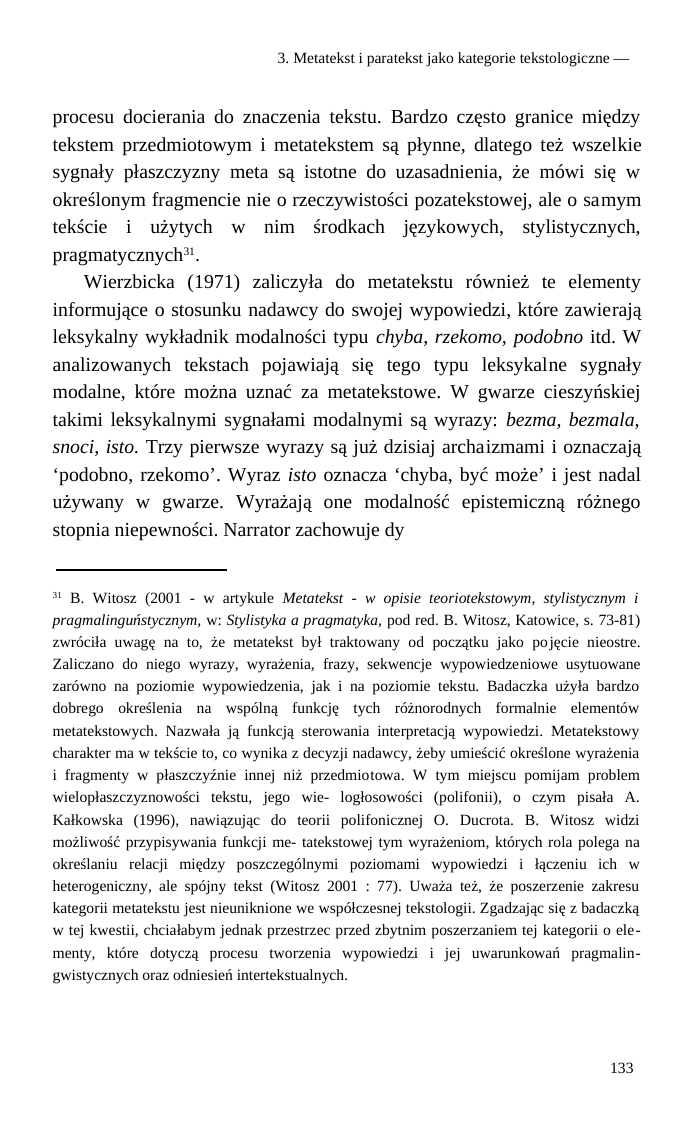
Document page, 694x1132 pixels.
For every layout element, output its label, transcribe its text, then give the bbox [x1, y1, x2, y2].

text 3. Metatekst i paratekst jako kategorie tekstologiczne — [277, 48, 641, 66]
text Wierzbicka (1971) zaliczyła do metatekstu również te elementy informujące o stosunku nadawcy do swojej wypowiedzi, które zawie­rają leksykalny wykładnik modalności typu chyba, rzekomo, podob­no itd. W analizowanych tekstach pojawiają się tego typu leksykal­ne sygnały modalne, które można uznać za metatekstowe. W gwarze cieszyńskiej takimi leksykalnymi sygnałami modalnymi są wyrazy: bezma, bezmala, snoci, isto. Trzy pierwsze wyrazy są już dzisiaj archa­izmami i oznaczają ‘podobno, rzekomo’. Wyraz isto oznacza ‘chyba, być może’ i jest nadal używany w gwarze. Wyrażają one modalność epistemiczną różnego stopnia niepewności. Narrator zachowuje dy­ [52, 270, 641, 541]
text procesu docierania do znaczenia tekstu. Bardzo często granice między tekstem przedmiotowym i metatekstem są płynne, dlatego też wszel­kie sygnały płaszczyzny meta są istotne do uzasadnienia, że mówi się w określonym fragmencie nie o rzeczywistości pozatekstowej, ale o sa­mym tekście i użytych w nim środkach językowych, stylistycznych, pragmatycznych31. [52, 105, 641, 266]
text 31 B. Witosz (2001 - w artykule Metatekst - w opisie teoriotekstowym, stylistycznym i pragmalinguństycznym, w: Stylistyka a pragmatyka, pod red. B. Witosz, Katowice, s. 73-81) zwróciła uwagę na to, że metatekst był traktowany od początku jako po­jęcie nieostre. Zaliczano do niego wyrazy, wyrażenia, frazy, sekwencje wypowiedze­niowe usytuowane zarówno na poziomie wypowiedzenia, jak i na poziomie tekstu. Badaczka użyła bardzo dobrego określenia na wspólną funkcję tych różnorodnych formalnie elementów metatekstowych. Nazwała ją funkcją sterowania interpretacją wypowiedzi. Metatekstowy charakter ma w tekście to, co wynika z decyzji nadawcy, żeby umieścić określone wyrażenia i fragmenty w płaszczyźnie innej niż przedmio­towa. W tym miejscu pomijam problem wielopłaszczyznowości tekstu, jego wie- logłosowości (polifonii), o czym pisała A. Kałkowska (1996), nawiązując do teorii polifonicznej O. Ducrota. B. Witosz widzi możliwość przypisywania funkcji me- tatekstowej tym wyrażeniom, których rola polega na określaniu relacji między po­szczególnymi poziomami wypowiedzi i łączeniu ich w heterogeniczny, ale spójny tekst (Witosz 2001 : 77). Uważa też, że poszerzenie zakresu kategorii metatekstu jest nieuniknione we współczesnej tekstologii. Zgadzając się z badaczką w tej kwe­stii, chciałabym jednak przestrzec przed zbytnim poszerzaniem tej kategorii o ele­menty, które dotyczą procesu tworzenia wypowiedzi i jej uwarunkowań pragmalin­gwistycznych oraz odniesień intertekstualnych. [52, 588, 641, 983]
text 133 [610, 1058, 639, 1076]
